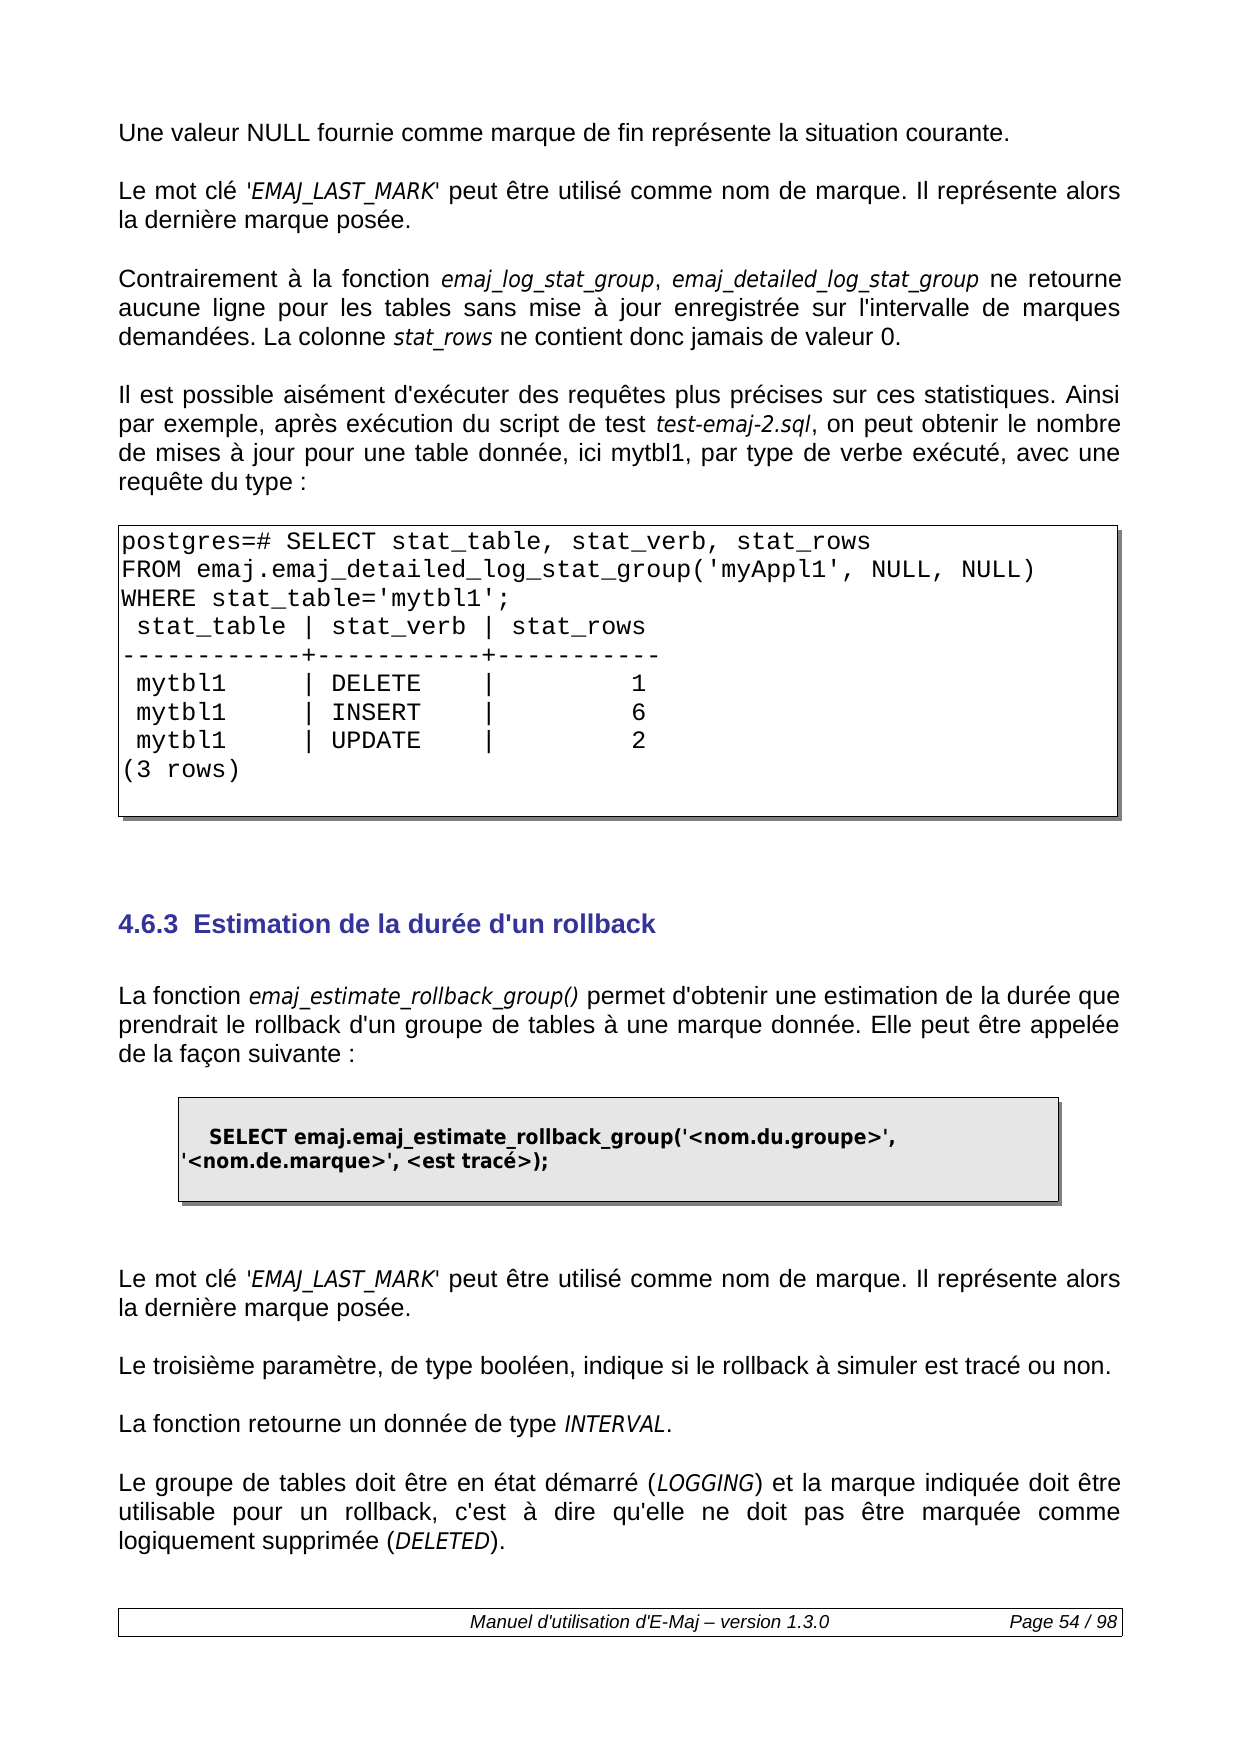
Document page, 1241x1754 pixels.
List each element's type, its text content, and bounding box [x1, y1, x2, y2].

text Le mot clé 'EMAJ_LAST_MARK' peut être utilisé comme nom de marque. Il représente alors la dernière marque posée. [118, 1264, 1122, 1322]
text Une valeur NULL fournie comme marque de fin représente la situation courante. [118, 118, 1122, 147]
text (3 rows) [119, 753, 1117, 785]
text mytbl1 | UPDATE | 2 [119, 725, 1117, 753]
text Le troisième paramètre, de type booléen, indique si le rollback à simuler est tracé ou non. [118, 1351, 1122, 1380]
text Le groupe de tables doit être en état démarré (LOGGING) et la marque indiquée doit être utilisable pour un rollback, c'est à dire qu'elle ne doit pas être marquée comme logiquement supprimée (DELETED). [118, 1467, 1122, 1554]
text La fonction retourne un donnée de type INTERVAL. [118, 1409, 1122, 1438]
text mytbl1 | INSERT | 6 [119, 696, 1117, 725]
text stat_table | stat_verb | stat_rows [119, 611, 1117, 639]
text FROM emaj.emaj_detailed_log_stat_group('myAppl1', NULL, NULL) [119, 553, 1117, 582]
text Il est possible aisément d'exécuter des requêtes plus précises sur ces statistiques. Ainsi par exemple, après exécution du script de test test-emaj-2.sql, on peut obtenir le nombre de mises à jour pour une table donnée, ici mytbl1, par type de verbe exécuté, avec une requête du type : [118, 380, 1122, 496]
text Le mot clé 'EMAJ_LAST_MARK' peut être utilisé comme nom de marque. Il représente alors la dernière marque posée. [118, 176, 1122, 234]
text La fonction emaj_estimate_rollback_group() permet d'obtenir une estimation de la durée que prendrait le rollback d'un groupe de tables à une marque donnée. Elle peut être appelée de la façon suivante : [118, 981, 1122, 1068]
text SELECT emaj.emaj_estimate_rollback_group('<nom.du.groupe>', '<nom.de.marque>', <est tracé>); [179, 1122, 1058, 1171]
text postgres=# SELECT stat_table, stat_verb, stat_rows [119, 526, 1117, 553]
text ------------+-----------+----------- [119, 639, 1117, 668]
text WHERE stat_table='mytbl1'; [119, 582, 1117, 611]
subtitle Estimation de la durée d'un rollback [118, 908, 1122, 939]
text Contrairement à la fonction emaj_log_stat_group, emaj_detailed_log_stat_group ne retourne aucune ligne pour les tables sans mise à jour enregistrée sur l'intervalle de marques demandées. La colonne stat_rows ne contient donc jamais de valeur 0. [118, 263, 1122, 351]
text mytbl1 | DELETE | 1 [119, 668, 1117, 696]
